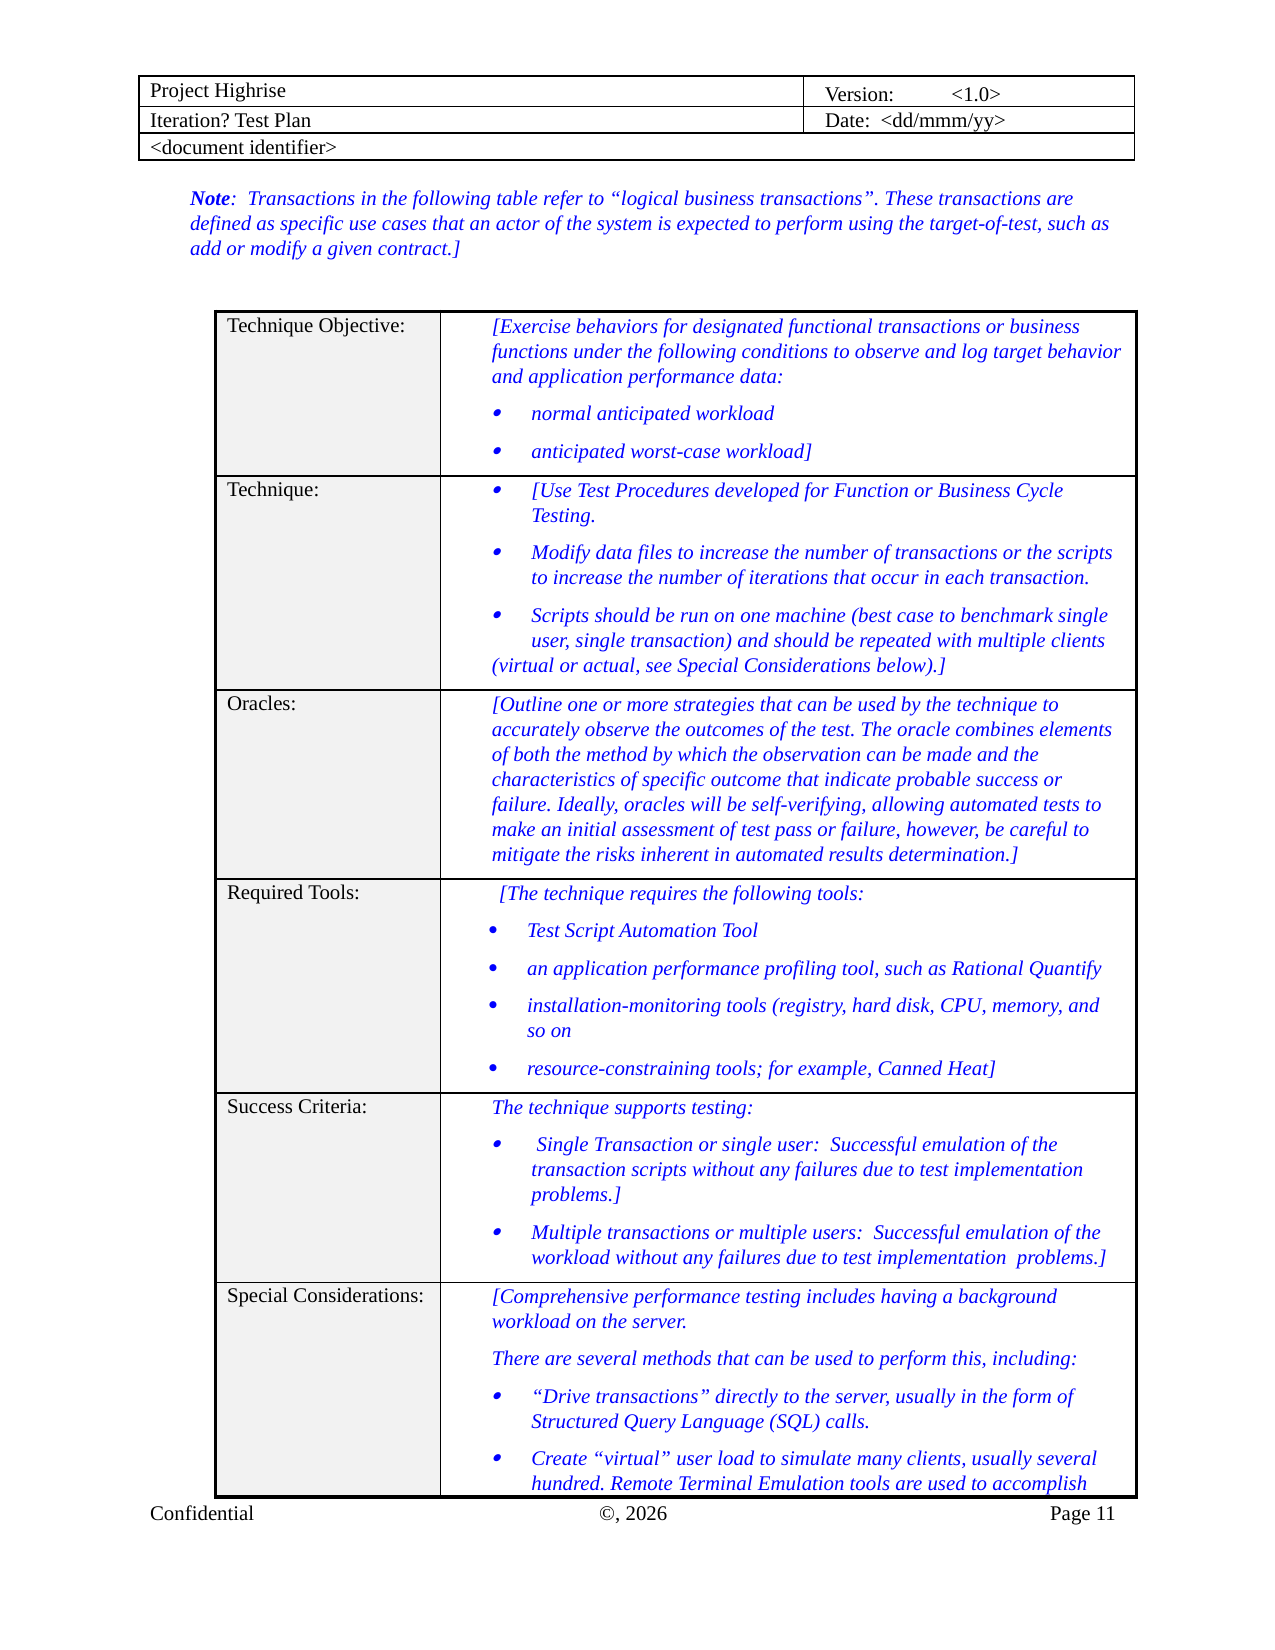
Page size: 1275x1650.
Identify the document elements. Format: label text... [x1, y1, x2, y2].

table_cell Oracles: [217, 691, 440, 878]
table_cell [The technique requires the following tools: Test Script Automation Tool an application performance profiling tool, such as Rational Quantify installation-monitoring tools (registry, hard disk, CPU, memory, and so on resource-constraining tools; for example, Canned Heat] [441, 880, 1135, 1092]
table_cell Special Considerations: [217, 1283, 440, 1495]
text Note: Transactions in the following table refer to “logical business transactions”. These transactions are defined as specific use cases that an actor of the system is expected to perform using the target-of-test, such as add or modify a given contract.] [190, 185, 1125, 260]
table_header [Exercise behaviors for designated functional transactions or business functions under the following conditions to observe and log target behavior and application performance data:  normal anticipated workload  anticipated worst-case workload] [441, 313, 1135, 475]
table_cell Success Criteria: [217, 1094, 440, 1281]
table_cell [Outline one or more strategies that can be used by the technique to accurately observe the outcomes of the test. The oracle combines elements of both the method by which the observation can be made and the characteristics of specific outcome that indicate probable success or failure. Ideally, oracles will be self-verifying, allowing automated tests to make an initial assessment of test pass or failure, however, be careful to mitigate the risks inherent in automated results determination.] [441, 691, 1135, 878]
table_cell Technique: [217, 477, 440, 689]
table_cell Required Tools: [217, 880, 440, 1092]
table_header Technique Objective: [217, 313, 440, 475]
table_cell  [Use Test Procedures developed for Function or Business Cycle Testing.  Modify data files to increase the number of transactions or the scripts to increase the number of iterations that occur in each transaction.  Scripts should be run on one machine (best case to benchmark single user, single transaction) and should be repeated with multiple clients (virtual or actual, see Special Considerations below).] [441, 477, 1135, 689]
table_cell [Comprehensive performance testing includes having a background workload on the server. There are several methods that can be used to perform this, including:  “Drive transactions” directly to the server, usually in the form of Structured Query Language (SQL) calls.  Create “virtual” user load to simulate many clients, usually several hundred. Remote Terminal Emulation tools are used to accomplish [441, 1283, 1135, 1495]
table_cell The technique supports testing:  Single Transaction or single user: Successful emulation of the transaction scripts without any failures due to test implementation problems.]  Multiple transactions or multiple users: Successful emulation of the workload without any failures due to test implementation problems.] [441, 1094, 1135, 1281]
